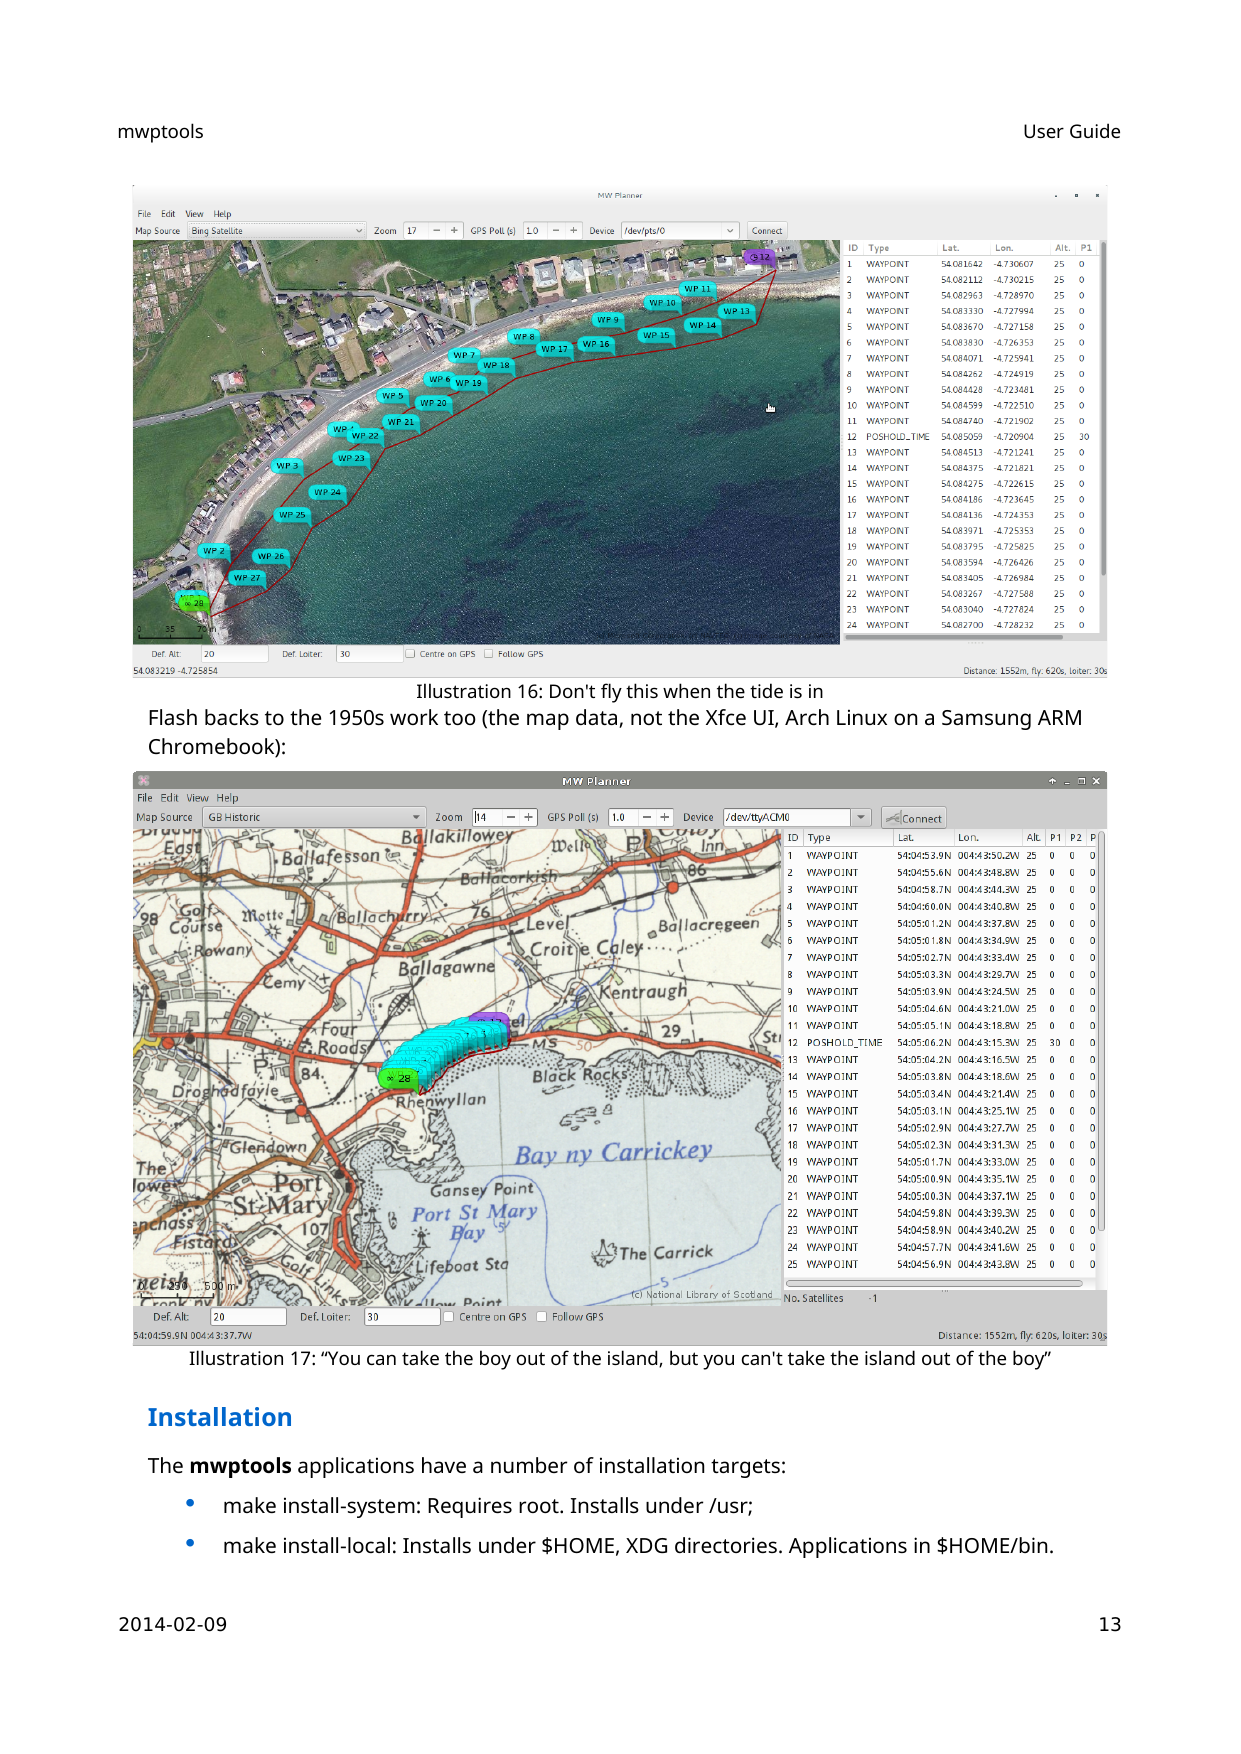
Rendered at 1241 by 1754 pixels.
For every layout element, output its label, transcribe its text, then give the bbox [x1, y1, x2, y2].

list make install-local: Installs under $HOME, XDG directories. Applications in $HOME/bin. [185, 1532, 1122, 1560]
text Illustration 16: Don't fly this when the tide is in [133, 678, 1107, 703]
text Illustration 17: “You can take the boy out of the island, but you can't take the island out of the boy” [133, 1346, 1107, 1371]
picture [132, 185, 1108, 678]
subtitle Installation [148, 1399, 1122, 1433]
text Flash backs to the 1950s work too (the map data, not the Xfce UI, Arch Linux on a Samsung ARM Chromebook): [148, 173, 1122, 760]
list make install-system: Requires root. Installs under /usr; [185, 1491, 1122, 1520]
picture [132, 771, 1108, 1346]
text The mwptools applications have a number of installation targets: [148, 1451, 1122, 1479]
